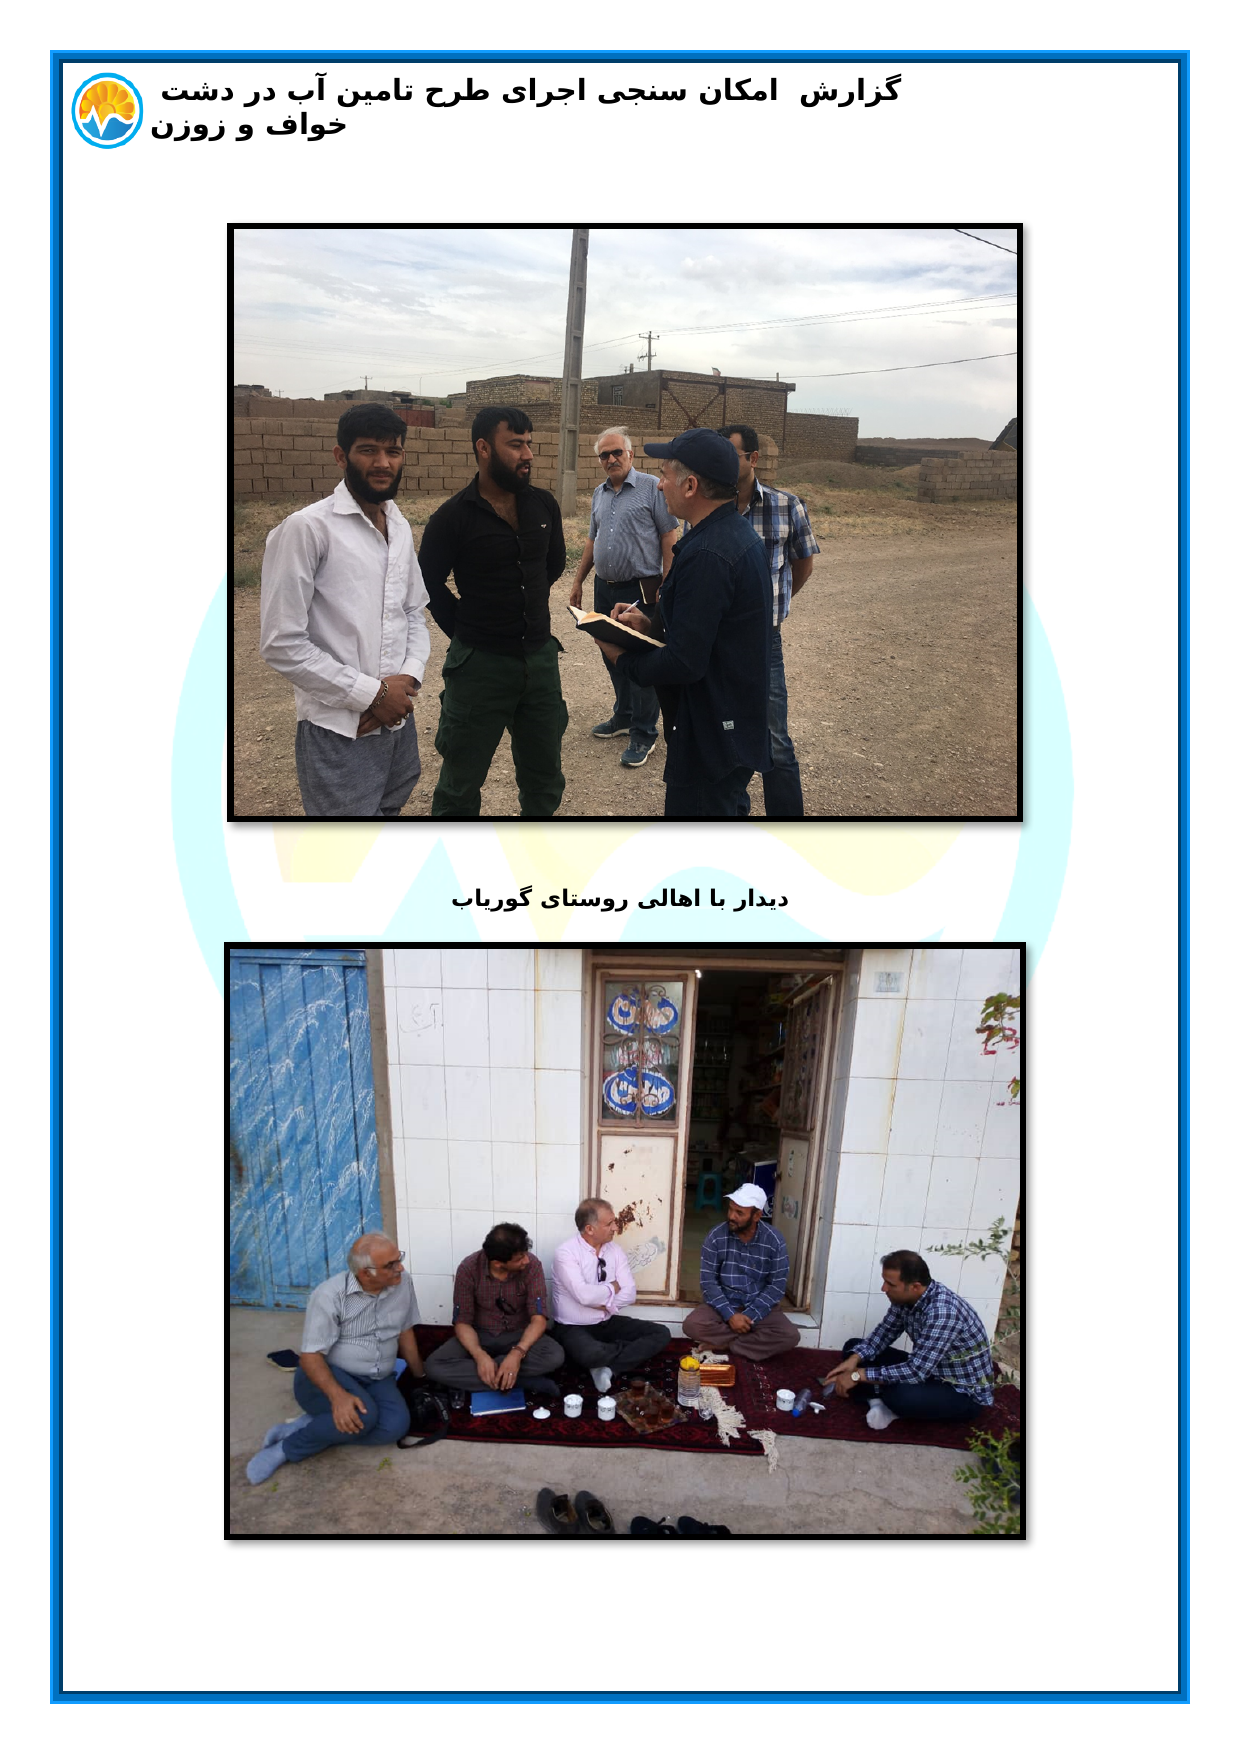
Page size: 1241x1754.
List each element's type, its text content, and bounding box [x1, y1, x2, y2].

picture [66, 64, 150, 154]
picture [230, 949, 1020, 1534]
picture [234, 229, 1017, 816]
text دیدار با اهالی روستای گوریاب [150, 816, 1090, 912]
